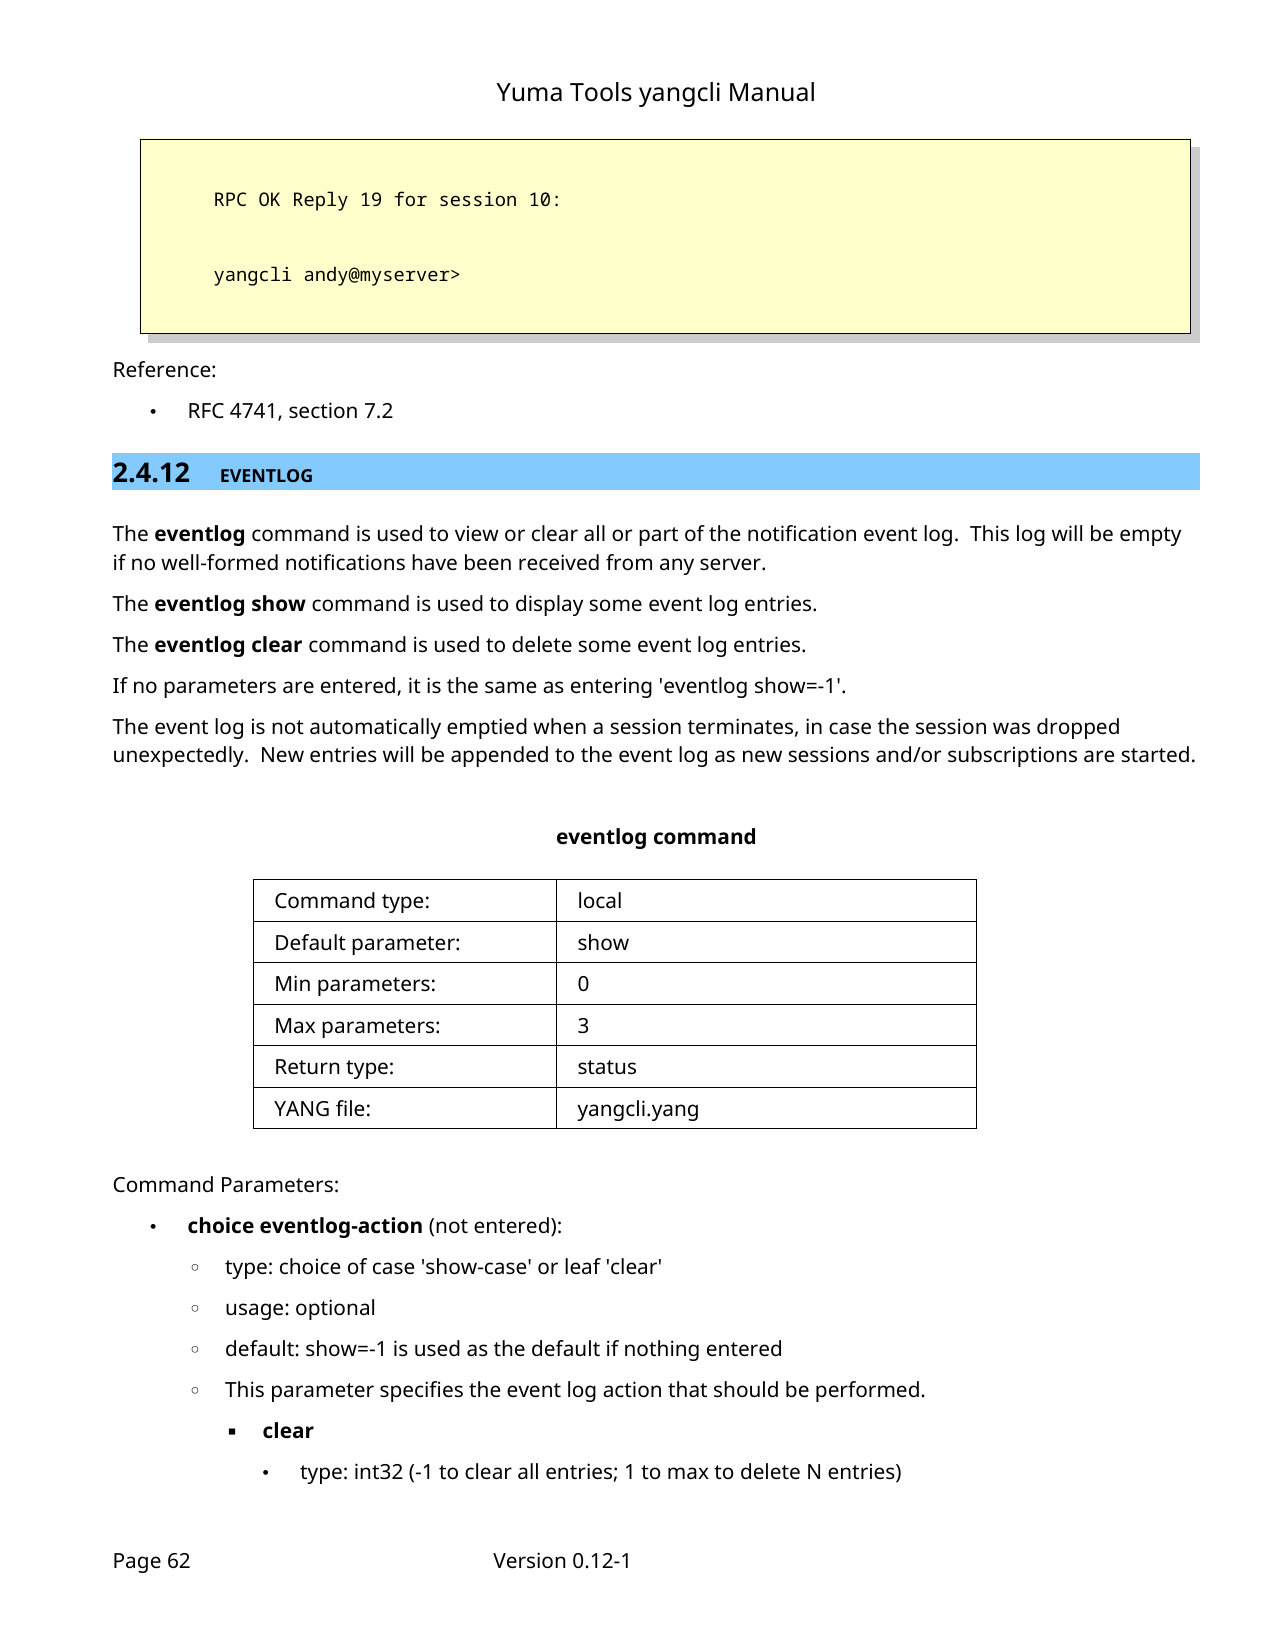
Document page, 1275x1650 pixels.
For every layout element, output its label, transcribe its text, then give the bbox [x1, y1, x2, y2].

text If no parameters are entered, it is the same as entering 'eventlog show=-1'. [112, 671, 1200, 699]
list usage: optional [187, 1293, 1200, 1322]
list type: choice of case 'show-case' or leaf 'clear' [187, 1252, 1200, 1281]
text The eventlog clear command is used to delete some event log entries. [112, 630, 1200, 658]
text Reference: [112, 355, 1200, 383]
text Command Parameters: [112, 1170, 1200, 1199]
table_header Command type: [254, 880, 556, 921]
table_cell Default parameter: [254, 922, 556, 962]
text The eventlog show command is used to display some event log entries. [112, 589, 1200, 617]
table_cell YANG file: [254, 1088, 556, 1128]
text The eventlog command is used to view or clear all or part of the notification event log. This log will be empty if no well-formed notifications have been received from any server. [112, 519, 1200, 576]
table_cell Return type: [254, 1046, 556, 1087]
text RPC OK Reply 19 for session 10: [141, 176, 1190, 212]
list clear [225, 1416, 1200, 1444]
table_cell 0 [557, 963, 976, 1004]
text yangcli andy@myserver> [141, 251, 1190, 287]
table_cell Min parameters: [254, 963, 556, 1004]
list RFC 4741, section 7.2 [150, 396, 1200, 424]
list default: show=-1 is used as the default if nothing entered [187, 1334, 1200, 1362]
subtitle eventlog [112, 453, 1200, 490]
list This parameter specifies the event log action that should be performed. [187, 1375, 1200, 1403]
table_cell yangcli.yang [557, 1088, 976, 1128]
table_cell 3 [557, 1005, 976, 1045]
list type: int32 (-1 to clear all entries; 1 to max to delete N entries) [262, 1457, 1200, 1485]
table_cell status [557, 1046, 976, 1087]
table_header local [557, 880, 976, 921]
list choice eventlog-action (not entered): [150, 1211, 1200, 1240]
table_cell Max parameters: [254, 1005, 556, 1045]
subtitle eventlog command [127, 822, 1185, 851]
table_cell show [557, 922, 976, 962]
text The event log is not automatically emptied when a session terminates, in case the session was dropped unexpectedly. New entries will be appended to the event log as new sessions and/or subscriptions are started. [112, 712, 1200, 769]
